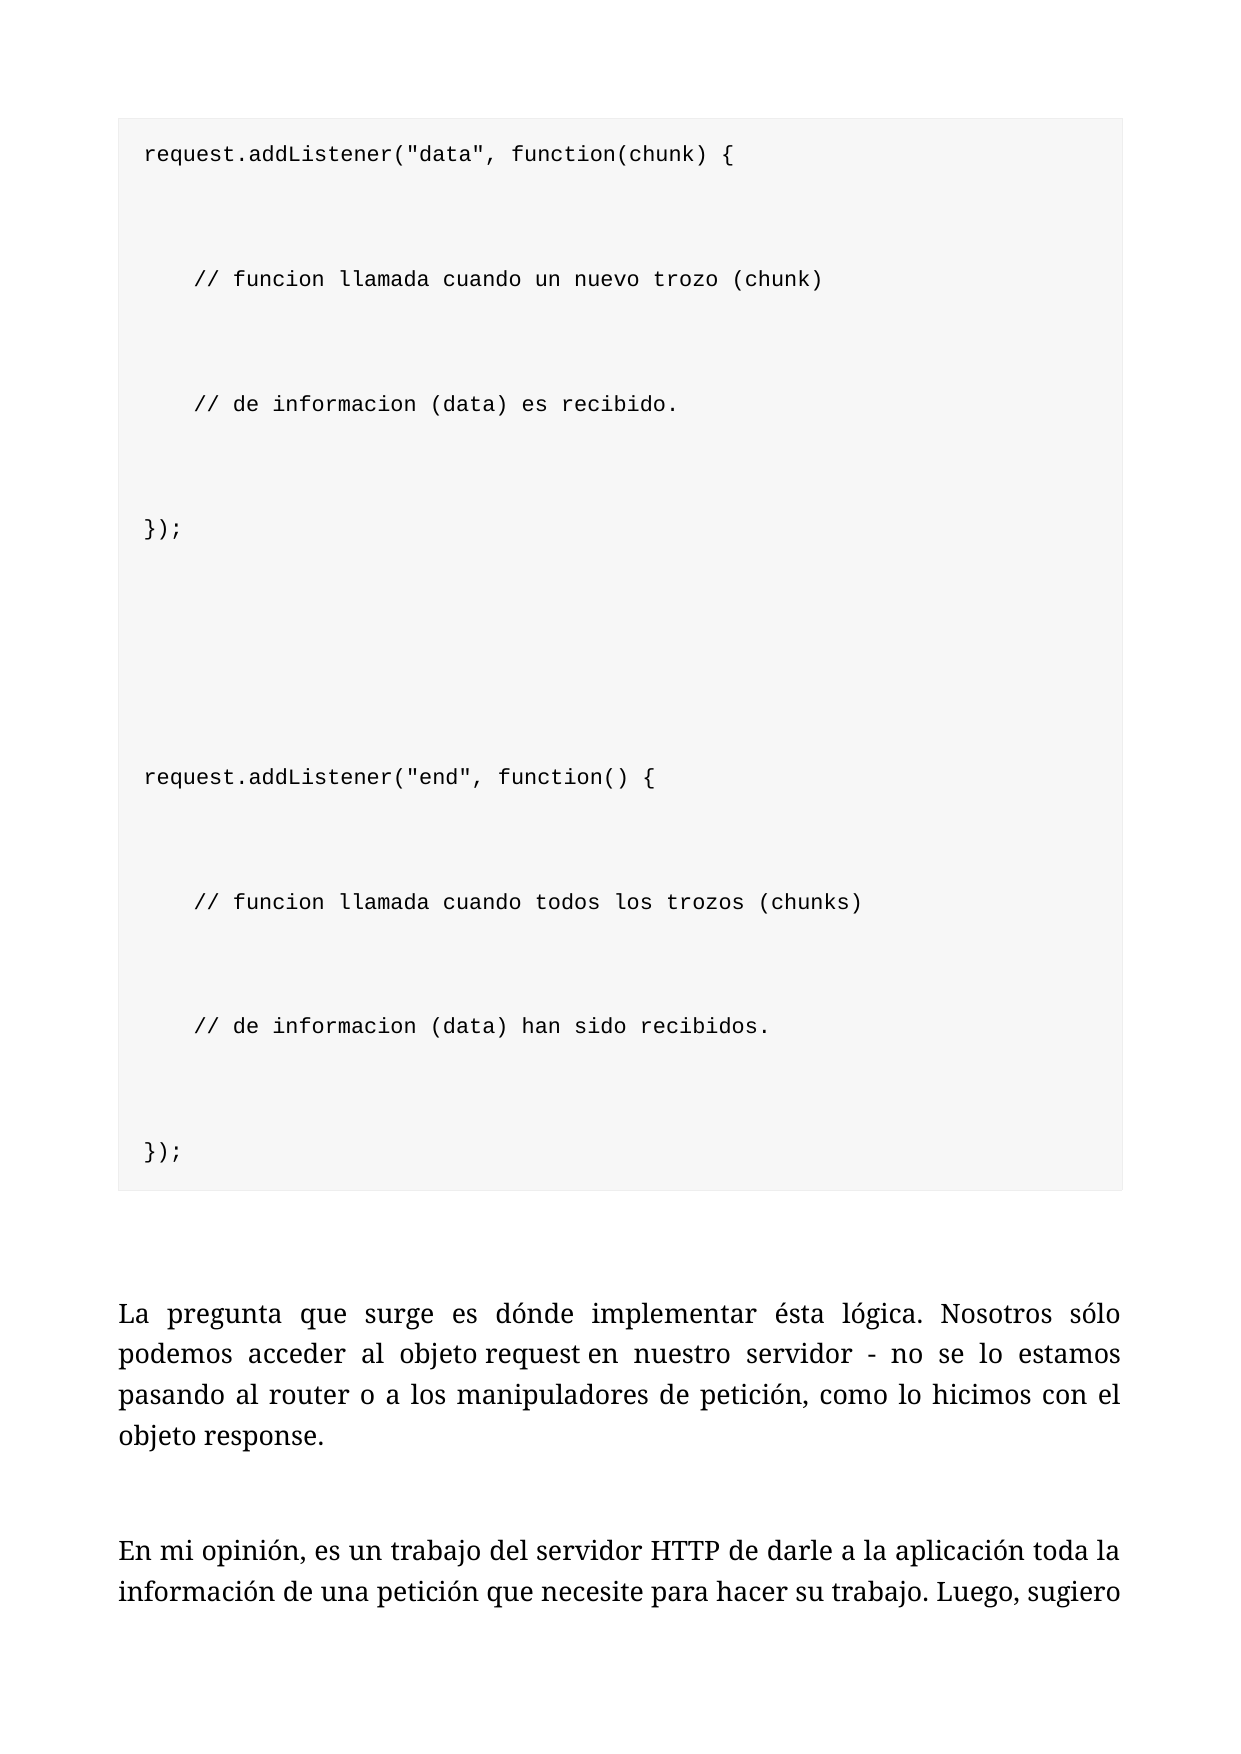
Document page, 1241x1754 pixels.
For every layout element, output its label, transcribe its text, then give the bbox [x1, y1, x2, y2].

text // funcion llamada cuando un nuevo trozo (chunk) [119, 243, 1122, 293]
text }); [119, 492, 1122, 542]
text request.addListener("end", function() { [119, 741, 1122, 791]
text request.addListener("data", function(chunk) { [119, 119, 1122, 168]
text // funcion llamada cuando todos los trozos (chunks) [119, 866, 1122, 916]
text En mi opinión, es un trabajo del servidor HTTP de darle a la aplicación toda la información de una petición que necesite para hacer su trabajo. Luego, sugiero [118, 1528, 1122, 1609]
text La pregunta que surge es dónde implementar ésta lógica. Nosotros sólo podemos acceder al objeto request en nuestro servidor - no se lo estamos pasando al router o a los manipuladores de petición, como lo hicimos con el objeto response. [118, 1290, 1122, 1453]
text // de informacion (data) es recibido. [119, 368, 1122, 418]
text // de informacion (data) han sido recibidos. [119, 991, 1122, 1040]
text }); [119, 1115, 1122, 1190]
